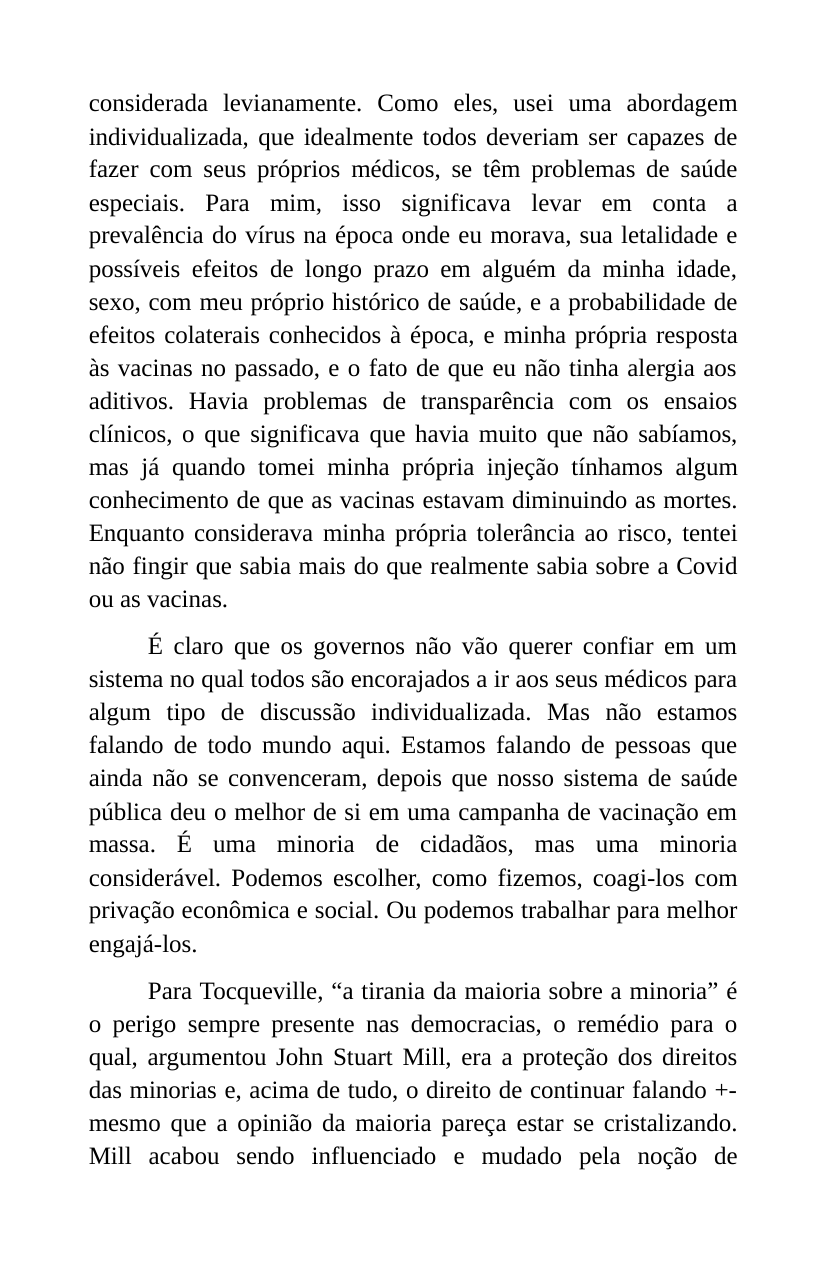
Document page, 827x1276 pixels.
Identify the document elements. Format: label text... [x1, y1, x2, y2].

text Para Tocqueville, “a tirania da maioria sobre a minoria” é o perigo sempre presente nas democracias, o remédio para o qual, argumentou John Stuart Mill, era a proteção dos direitos das minorias e, acima de tudo, o direito de continuar falando +- mesmo que a opinião da maioria pareça estar se cristalizando. Mill acabou sendo influenciado e mudado pela noção de [88, 976, 738, 1170]
text É claro que os governos não vão querer confiar em um sistema no qual todos são encorajados a ir aos seus médicos para algum tipo de discussão individualizada. Mas não estamos falando de todo mundo aqui. Estamos falando de pessoas que ainda não se convenceram, depois que nosso sistema de saúde pública deu o melhor de si em uma campanha de vacinação em massa. É uma minoria de cidadãos, mas uma minoria considerável. Podemos escolher, como fizemos, coagi-los com privação econômica e social. Ou podemos trabalhar para melhor engajá-los. [88, 631, 738, 957]
text considerada levianamente. Como eles, usei uma abordagem individualizada, que idealmente todos deveriam ser capazes de fazer com seus próprios médicos, se têm problemas de saúde especiais. Para mim, isso significava levar em conta a prevalência do vírus na época onde eu morava, sua letalidade e possíveis efeitos de longo prazo em alguém da minha idade, sexo, com meu próprio histórico de saúde, e a probabilidade de efeitos colaterais conhecidos à época, e minha própria resposta às vacinas no passado, e o fato de que eu não tinha alergia aos aditivos. Havia problemas de transparência com os ensaios clínicos, o que significava que havia muito que não sabíamos, mas já quando tomei minha própria injeção tínhamos algum conhecimento de que as vacinas estavam diminuindo as mortes. Enquanto considerava minha própria tolerância ao risco, tentei não fingir que sabia mais do que realmente sabia sobre a Covid ou as vacinas. [88, 88, 738, 613]
